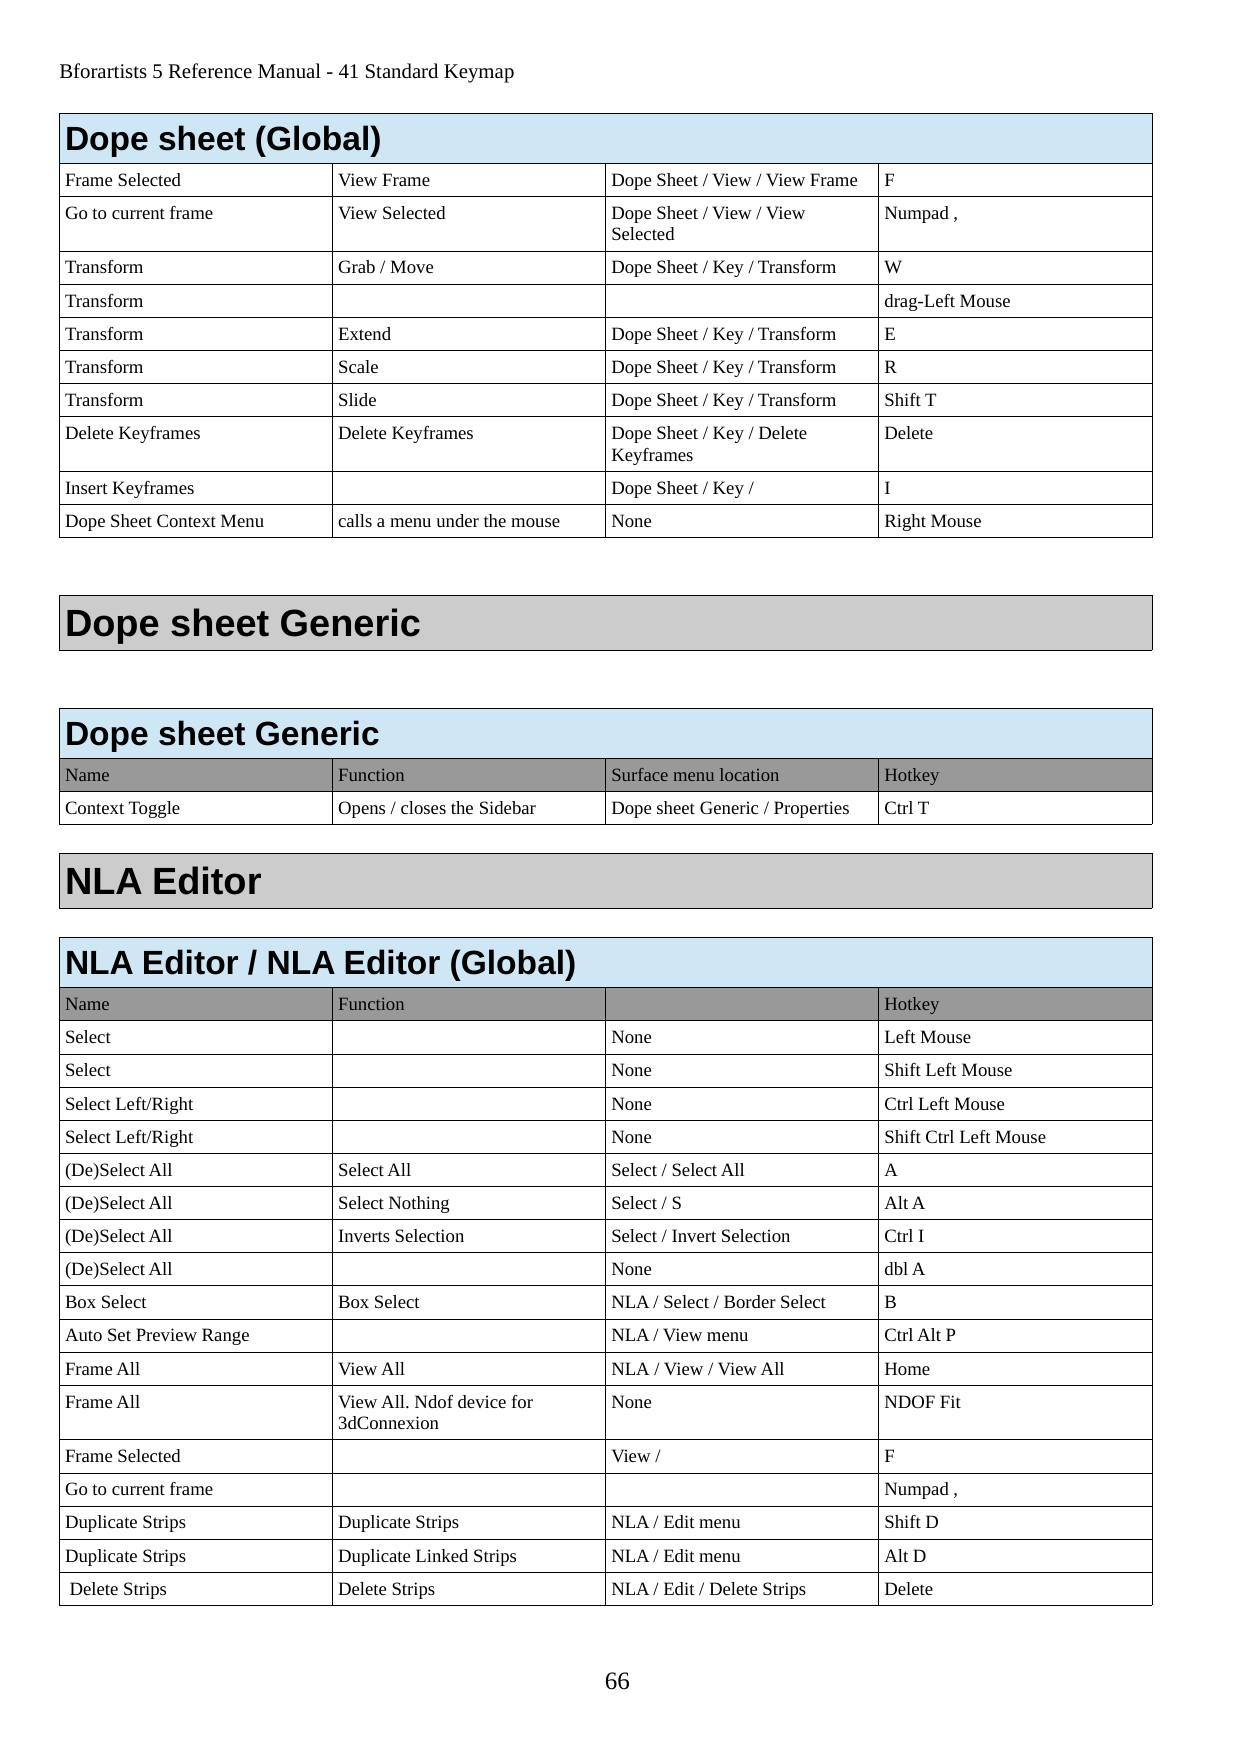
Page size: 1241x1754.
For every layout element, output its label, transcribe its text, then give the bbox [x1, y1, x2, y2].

table_cell Function [333, 759, 605, 791]
table_cell [333, 1088, 605, 1120]
table_cell NLA / Edit / Delete Strips [606, 1573, 878, 1605]
table_cell E [879, 318, 1152, 350]
table_cell I [879, 472, 1152, 504]
table_cell calls a menu under the mouse [333, 505, 605, 537]
table_cell Transform [60, 351, 332, 383]
table_cell Numpad , [879, 1474, 1152, 1506]
table_cell Name [60, 988, 332, 1020]
table_cell Dope Sheet / Key / Transform [606, 351, 878, 383]
table_cell Alt A [879, 1187, 1152, 1219]
table_cell [333, 1320, 605, 1352]
table_cell Numpad , [879, 197, 1152, 251]
table_cell Duplicate Linked Strips [333, 1540, 605, 1572]
table_cell Dope sheet Generic / Properties [606, 792, 878, 824]
table_cell NLA / View menu [606, 1320, 878, 1352]
table_cell Opens / closes the Sidebar [333, 792, 605, 824]
table_cell NLA / Select / Border Select [606, 1286, 878, 1318]
table_cell [333, 472, 605, 504]
table_cell Hotkey [879, 988, 1152, 1020]
table_cell Alt D [879, 1540, 1152, 1572]
table_cell W [879, 252, 1152, 284]
table_cell Select All [333, 1154, 605, 1186]
table_cell Auto Set Preview Range [60, 1320, 332, 1352]
table_cell Ctrl T [879, 792, 1152, 824]
table_cell Function [333, 988, 605, 1020]
table_cell [606, 1474, 878, 1506]
table_cell None [606, 505, 878, 537]
table_cell Dope Sheet / Key / [606, 472, 878, 504]
table_cell Dope Sheet / Key / Delete Keyframes [606, 417, 878, 471]
table_cell A [879, 1154, 1152, 1186]
table_cell [606, 988, 878, 1020]
table_cell Go to current frame [60, 1474, 332, 1506]
table_cell Surface menu location [606, 759, 878, 791]
table_cell Context Toggle [60, 792, 332, 824]
table_cell Dope Sheet / Key / Transform [606, 384, 878, 416]
table_cell [333, 1440, 605, 1472]
table_cell Frame All [60, 1353, 332, 1385]
table_cell NLA / View / View All [606, 1353, 878, 1385]
table_cell Ctrl Alt P [879, 1320, 1152, 1352]
table_cell Shift Left Mouse [879, 1055, 1152, 1087]
table_cell Dope Sheet Context Menu [60, 505, 332, 537]
table_cell View All. Ndof device for 3dConnexion [333, 1386, 605, 1439]
table_header Dope sheet Generic [60, 596, 1152, 650]
table_cell Duplicate Strips [60, 1540, 332, 1572]
table_cell Delete Strips [60, 1573, 332, 1605]
table_cell NLA / Edit menu [606, 1507, 878, 1539]
table_cell Right Mouse [879, 505, 1152, 537]
table_cell [606, 285, 878, 317]
table_cell Select / Select All [606, 1154, 878, 1186]
table_cell (De)Select All [60, 1187, 332, 1219]
table_cell None [606, 1021, 878, 1053]
table_cell (De)Select All [60, 1220, 332, 1252]
table_cell Extend [333, 318, 605, 350]
table_cell R [879, 351, 1152, 383]
table_cell [333, 1021, 605, 1053]
table_cell Select [60, 1055, 332, 1087]
table_cell (De)Select All [60, 1253, 332, 1285]
table_cell [333, 285, 605, 317]
table_cell Dope Sheet / View / View Selected [606, 197, 878, 251]
table_cell None [606, 1386, 878, 1439]
table_cell dbl A [879, 1253, 1152, 1285]
table_cell Delete Keyframes [333, 417, 605, 471]
table_cell None [606, 1088, 878, 1120]
table_cell [333, 1253, 605, 1285]
table_cell [333, 1474, 605, 1506]
table_cell Transform [60, 252, 332, 284]
table_cell Scale [333, 351, 605, 383]
table_cell Ctrl Left Mouse [879, 1088, 1152, 1120]
table_cell (De)Select All [60, 1154, 332, 1186]
table_cell Transform [60, 318, 332, 350]
table_cell Dope Sheet / Key / Transform [606, 318, 878, 350]
table_cell View / [606, 1440, 878, 1472]
table_cell Delete [879, 417, 1152, 471]
table_cell Shift D [879, 1507, 1152, 1539]
table_cell Grab / Move [333, 252, 605, 284]
table_cell Frame Selected [60, 1440, 332, 1472]
table_header Dope sheet Generic [60, 709, 1152, 758]
table_cell View Frame [333, 164, 605, 196]
table_cell [333, 1121, 605, 1153]
table_cell Transform [60, 384, 332, 416]
table_cell Select Nothing [333, 1187, 605, 1219]
table_cell Select / Invert Selection [606, 1220, 878, 1252]
table_cell NLA / Edit menu [606, 1540, 878, 1572]
table_cell Home [879, 1353, 1152, 1385]
table_cell Duplicate Strips [60, 1507, 332, 1539]
table_cell Delete Strips [333, 1573, 605, 1605]
table_cell Select [60, 1021, 332, 1053]
table_cell None [606, 1055, 878, 1087]
table_cell Inverts Selection [333, 1220, 605, 1252]
table_cell Dope Sheet / View / View Frame [606, 164, 878, 196]
table_cell Frame Selected [60, 164, 332, 196]
table_cell Slide [333, 384, 605, 416]
table_cell drag-Left Mouse [879, 285, 1152, 317]
table_cell Frame All [60, 1386, 332, 1439]
table_cell Left Mouse [879, 1021, 1152, 1053]
table_cell F [879, 164, 1152, 196]
table_cell Hotkey [879, 759, 1152, 791]
table_cell Delete Keyframes [60, 417, 332, 471]
table_cell Select Left/Right [60, 1121, 332, 1153]
table_cell [333, 1055, 605, 1087]
table_cell Ctrl I [879, 1220, 1152, 1252]
table_cell Dope Sheet / Key / Transform [606, 252, 878, 284]
table_cell Delete [879, 1573, 1152, 1605]
table_header NLA Editor [60, 854, 1152, 908]
table_cell Transform [60, 285, 332, 317]
table_cell None [606, 1253, 878, 1285]
table_cell View All [333, 1353, 605, 1385]
table_cell B [879, 1286, 1152, 1318]
table_cell Shift Ctrl Left Mouse [879, 1121, 1152, 1153]
table_cell Insert Keyframes [60, 472, 332, 504]
table_cell Select Left/Right [60, 1088, 332, 1120]
table_cell NDOF Fit [879, 1386, 1152, 1439]
table_cell Shift T [879, 384, 1152, 416]
table_cell Duplicate Strips [333, 1507, 605, 1539]
table_cell F [879, 1440, 1152, 1472]
table_cell Select / S [606, 1187, 878, 1219]
table_header NLA Editor / NLA Editor (Global) [60, 938, 1152, 987]
table_cell None [606, 1121, 878, 1153]
table_cell Go to current frame [60, 197, 332, 251]
table_cell View Selected [333, 197, 605, 251]
table_cell Box Select [60, 1286, 332, 1318]
table_header Dope sheet (Global) [60, 114, 1152, 163]
table_cell Name [60, 759, 332, 791]
table_cell Box Select [333, 1286, 605, 1318]
